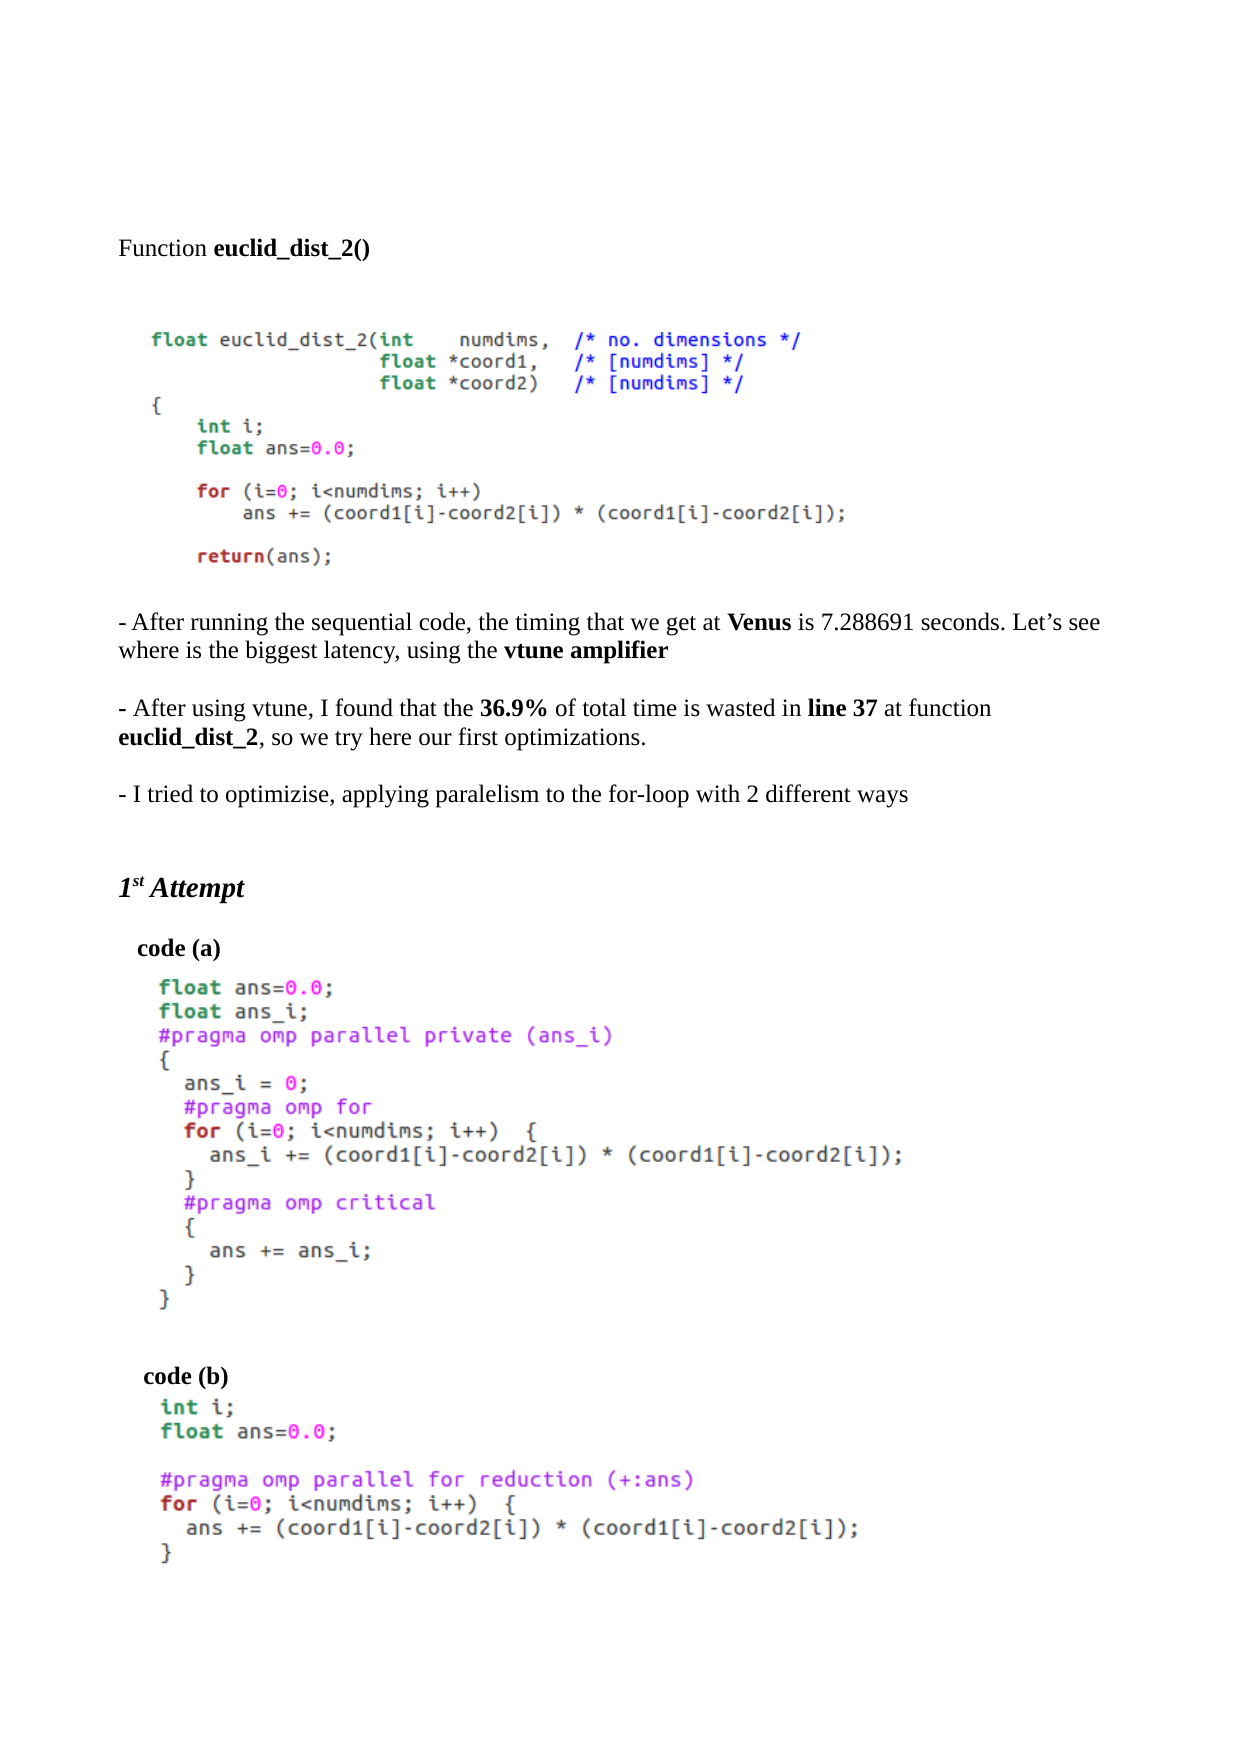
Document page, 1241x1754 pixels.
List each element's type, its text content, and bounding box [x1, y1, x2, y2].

picture [118, 961, 1123, 1332]
text 1st Attempt [118, 870, 1122, 904]
text Function euclid_dist_2() [118, 233, 1122, 262]
picture [150, 332, 868, 569]
text code (b) [118, 1361, 1122, 1389]
text - I tried to optimizise, applying paralelism to the for-loop with 2 different ways [118, 779, 1122, 808]
picture [118, 1389, 1123, 1596]
text - After running the sequential code, the timing that we get at Venus is 7.288691 seconds. Let’s see where is the biggest latency, using the vtune amplifier [118, 607, 1122, 664]
text - After using vtune, I found that the 36.9% of total time is wasted in line 37 at function euclid_dist_2, so we try here our first optimizations. [118, 693, 1122, 751]
text code (a) [118, 933, 1122, 961]
